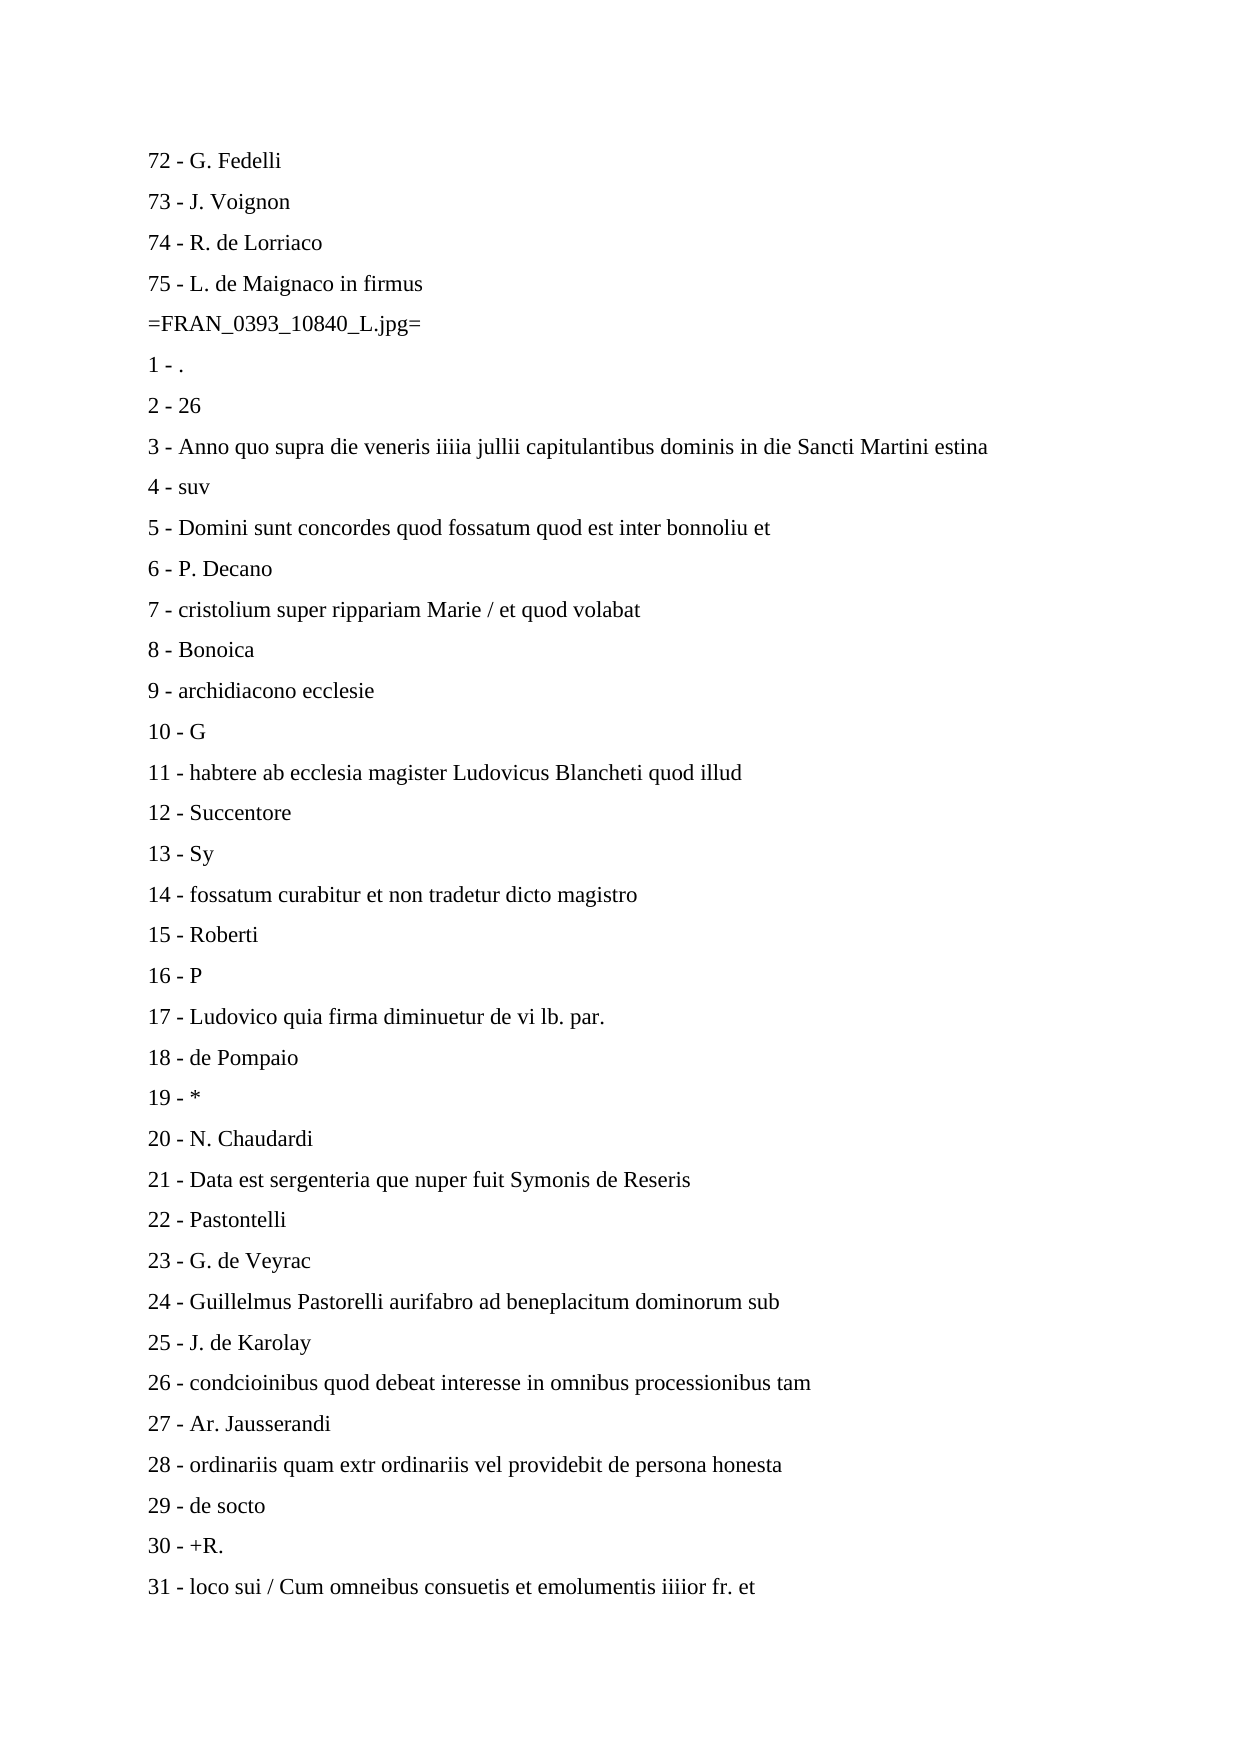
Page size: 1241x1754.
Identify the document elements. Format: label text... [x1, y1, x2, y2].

text 20 - N. Chaudardi [148, 1125, 1093, 1151]
text 12 - Succentore [148, 799, 1093, 826]
text 28 - ordinariis quam extr ordinariis vel providebit de persona honesta [148, 1451, 1093, 1477]
text 7 - cristolium super rippariam Marie / et quod volabat [148, 596, 1093, 622]
text 74 - R. de Lorriaco [148, 229, 1093, 255]
text 13 - Sy [148, 840, 1093, 866]
text 22 - Pastontelli [148, 1207, 1093, 1233]
text 73 - J. Voignon [148, 188, 1093, 215]
text 16 - P [148, 962, 1093, 988]
text 72 - G. Fedelli [148, 148, 1093, 174]
text 19 - * [148, 1084, 1093, 1111]
text 75 - L. de Maignaco in firmus [148, 270, 1093, 296]
text 8 - Bonoica [148, 636, 1093, 663]
text 1 - . [148, 351, 1093, 378]
text 25 - J. de Karolay [148, 1329, 1093, 1355]
text 6 - P. Decano [148, 555, 1093, 581]
text 4 - suv [148, 473, 1093, 500]
text =FRAN_0393_10840_L.jpg= [148, 311, 1093, 337]
text 17 - Ludovico quia firma diminuetur de vi lb. par. [148, 1003, 1093, 1029]
text 31 - loco sui / Cum omneibus consuetis et emolumentis iiiior fr. et [148, 1573, 1093, 1599]
text 21 - Data est sergenteria que nuper fuit Symonis de Reseris [148, 1166, 1093, 1192]
text 27 - Ar. Jausserandi [148, 1410, 1093, 1437]
text 24 - Guillelmus Pastorelli aurifabro ad beneplacitum dominorum sub [148, 1288, 1093, 1314]
text 30 - +R. [148, 1532, 1093, 1559]
text 26 - condcioinibus quod debeat interesse in omnibus processionibus tam [148, 1369, 1093, 1396]
text 3 - Anno quo supra die veneris iiiia jullii capitulantibus dominis in die Sancti Martini estina [148, 433, 1093, 459]
text 10 - G [148, 718, 1093, 744]
text 23 - G. de Veyrac [148, 1247, 1093, 1274]
text 11 - habtere ab ecclesia magister Ludovicus Blancheti quod illud [148, 758, 1093, 785]
text 9 - archidiacono ecclesie [148, 677, 1093, 703]
text 15 - Roberti [148, 921, 1093, 948]
text 18 - de Pompaio [148, 1044, 1093, 1070]
text 5 - Domini sunt concordes quod fossatum quod est inter bonnoliu et [148, 514, 1093, 541]
text 14 - fossatum curabitur et non tradetur dicto magistro [148, 881, 1093, 907]
text 29 - de socto [148, 1492, 1093, 1518]
text 2 - 26 [148, 392, 1093, 418]
